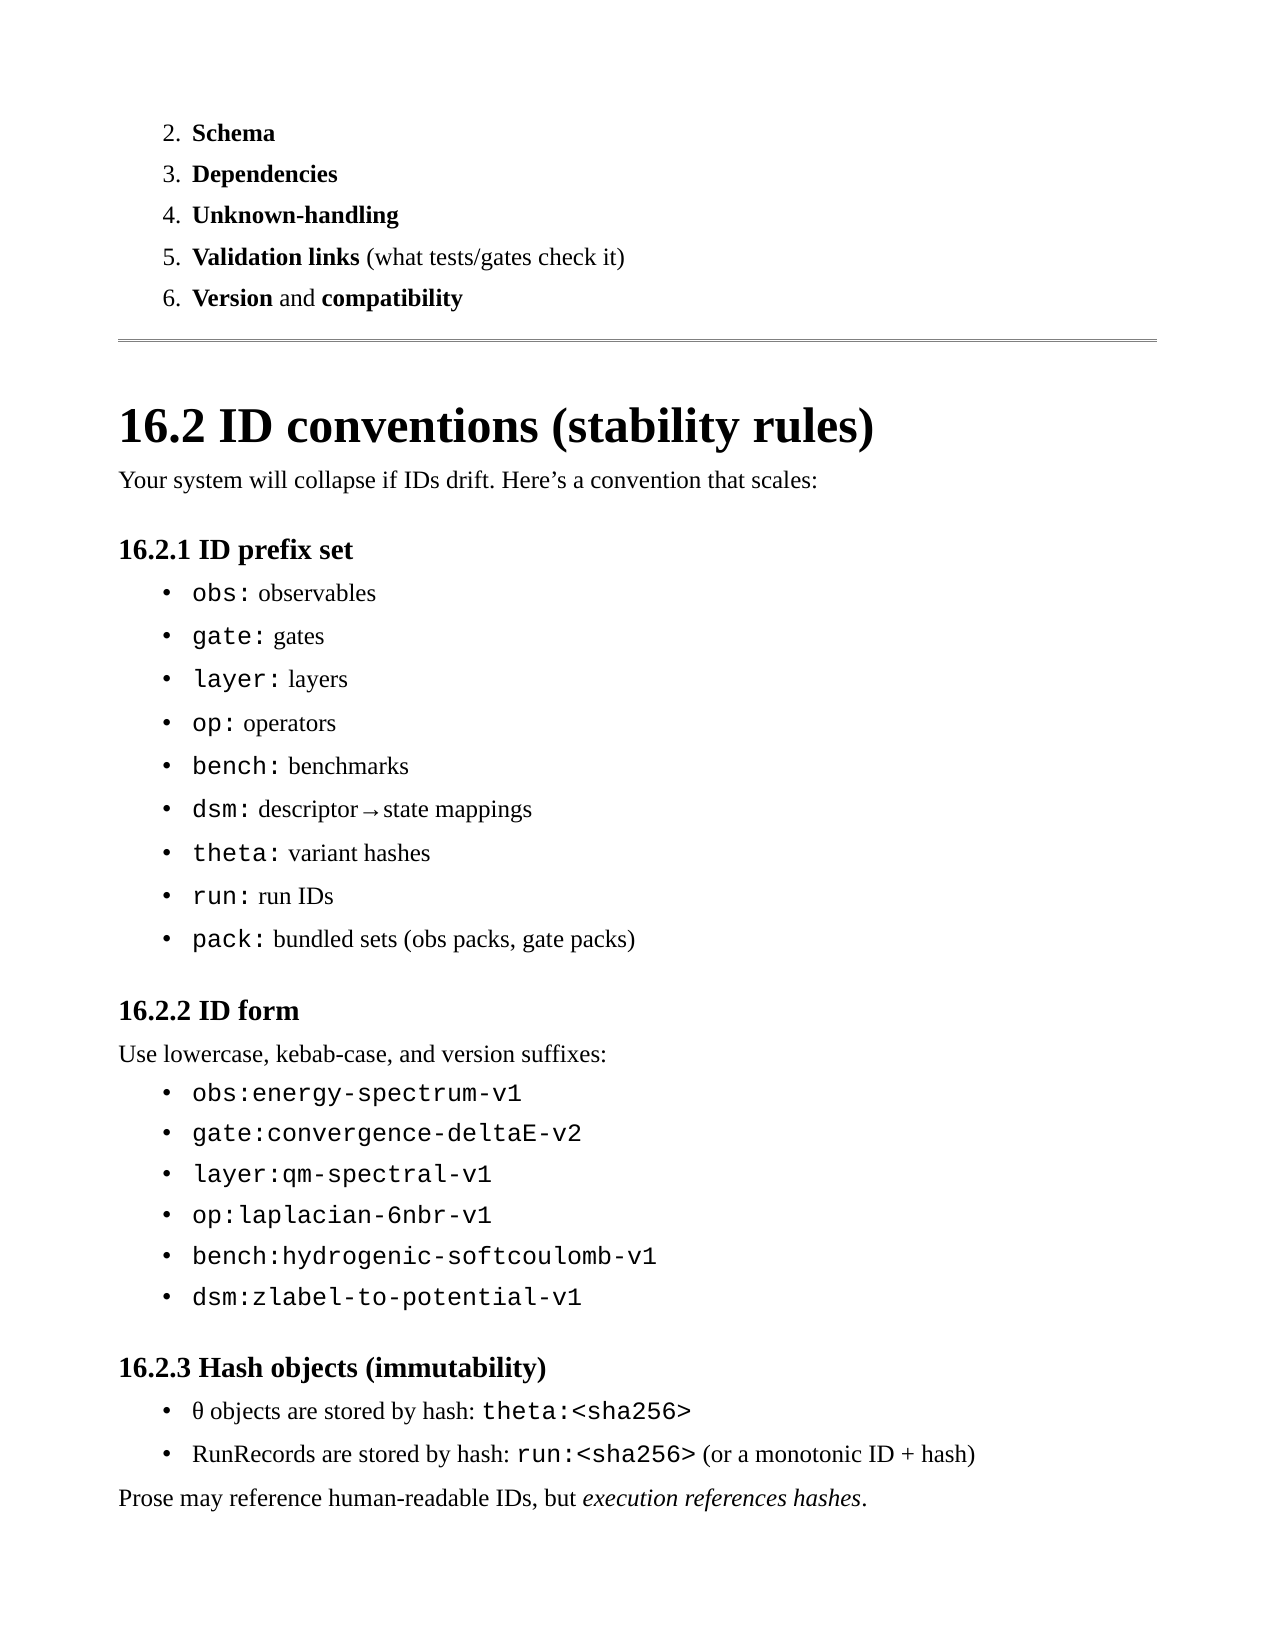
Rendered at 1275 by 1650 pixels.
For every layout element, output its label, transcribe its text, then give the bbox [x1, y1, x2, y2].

subtitle 16.2.3 Hash objects (immutability) [118, 1350, 1157, 1384]
list gate:convergence-deltaE-v2 [162, 1121, 1157, 1149]
list op: operators [162, 708, 1157, 739]
text Use lowercase, kebab-case, and version suffixes: [118, 1039, 1157, 1068]
list layer: layers [162, 664, 1157, 695]
list layer:qm-spectral-v1 [162, 1162, 1157, 1190]
text Prose may reference human-readable IDs, but execution references hashes. [118, 1483, 1157, 1512]
list RunRecords are stored by hash: run:<sha256> (or a monotonic ID + hash) [162, 1439, 1157, 1470]
list bench:hydrogenic-softcoulomb-v1 [162, 1243, 1157, 1272]
subtitle 16.2.2 ID form [118, 993, 1157, 1026]
list Validation links (what tests/gates check it) [162, 242, 1157, 271]
list op:laplacian-6nbr-v1 [162, 1203, 1157, 1231]
list theta: variant hashes [162, 838, 1157, 869]
list dsm:zlabel-to-potential-v1 [162, 1284, 1157, 1313]
subtitle 16.2 ID conventions (stability rules) [118, 396, 1157, 453]
subtitle 16.2.1 ID prefix set [118, 532, 1157, 565]
list θ objects are stored by hash: theta:<sha256> [162, 1396, 1157, 1427]
list bench: benchmarks [162, 751, 1157, 782]
list obs: observables [162, 578, 1157, 609]
list pack: bundled sets (obs packs, gate packs) [162, 924, 1157, 955]
list Unknown-handling [162, 201, 1157, 229]
list Dependencies [162, 159, 1157, 188]
list gate: gates [162, 621, 1157, 652]
list Schema [162, 118, 1157, 147]
list Version and compatibility [162, 283, 1157, 312]
list dsm: descriptor→state mappings [162, 794, 1157, 825]
list run: run IDs [162, 881, 1157, 912]
text Your system will collapse if IDs drift. Here’s a convention that scales: [118, 466, 1157, 494]
list obs:energy-spectrum-v1 [162, 1080, 1157, 1108]
